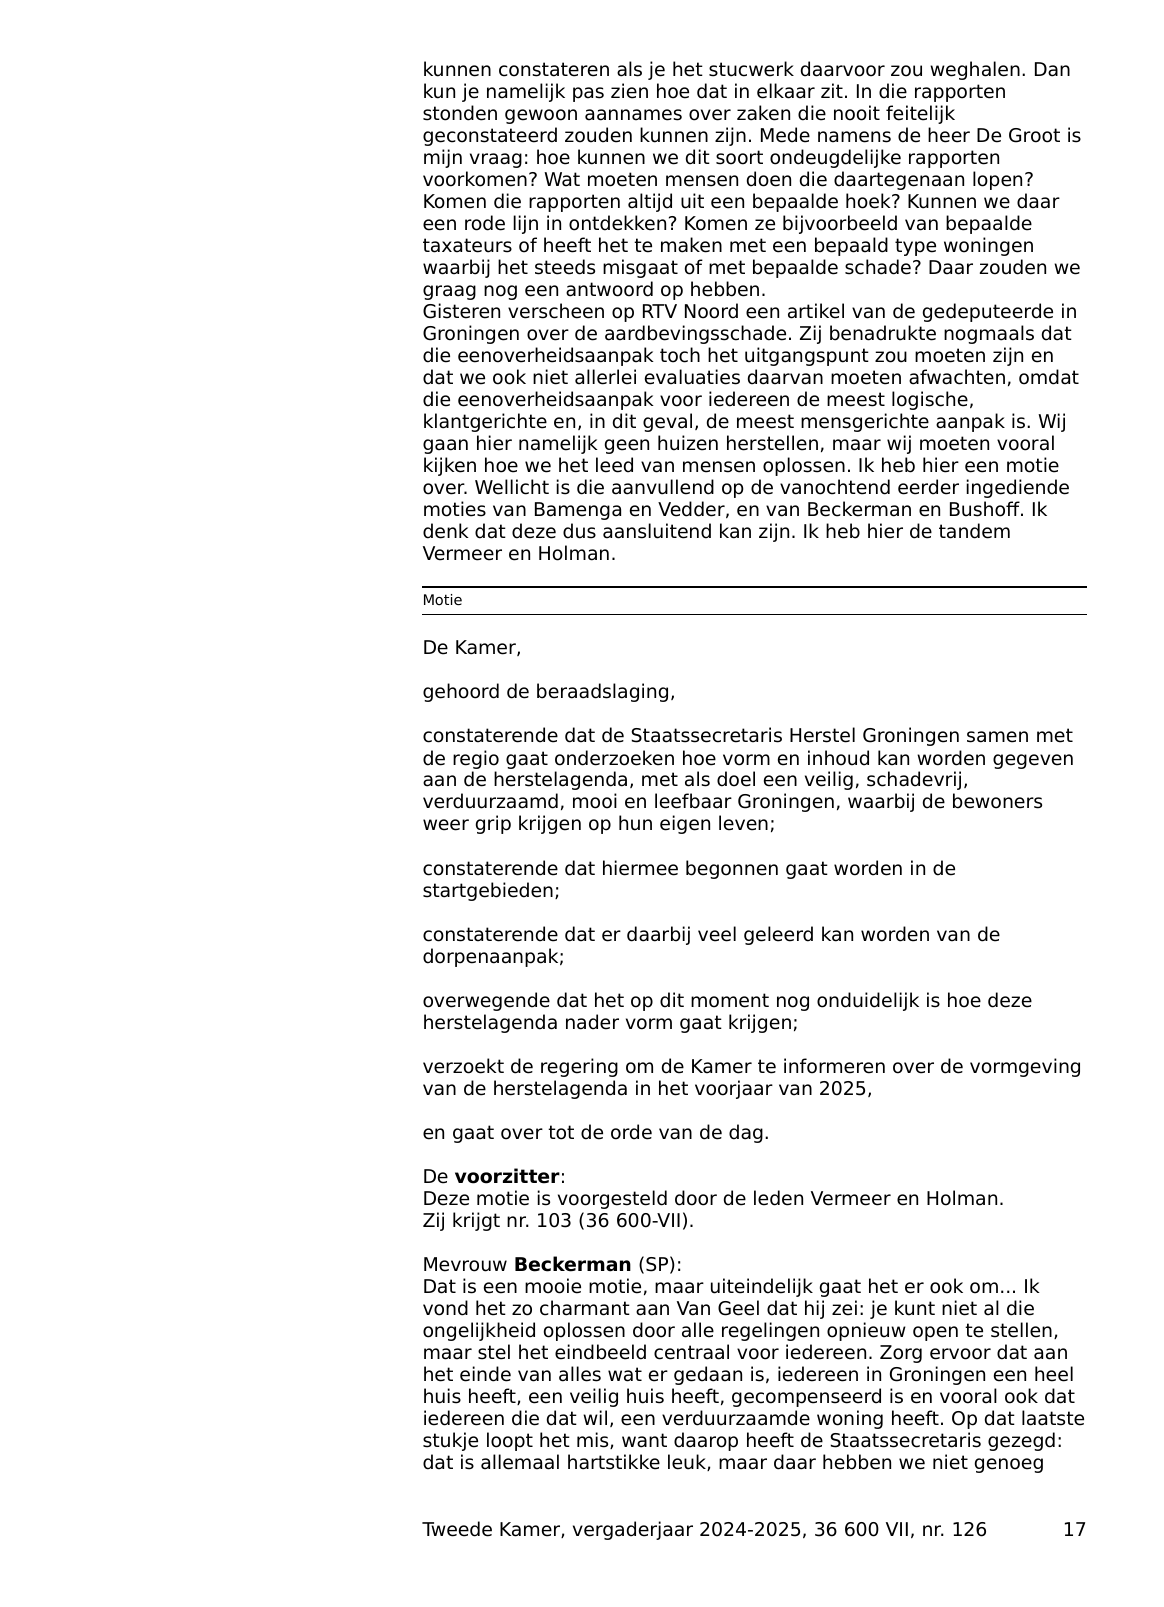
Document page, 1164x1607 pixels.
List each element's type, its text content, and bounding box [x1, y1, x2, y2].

text constaterende dat de Staatssecretaris Herstel Groningen samen met de regio gaat onderzoeken hoe vorm en inhoud kan worden gegeven aan de herstelagenda, met als doel een veilig, schadevrij, verduurzaamd, mooi en leefbaar Groningen, waarbij de bewoners weer grip krijgen op hun eigen leven; [422, 725, 1087, 835]
text Gisteren verscheen op RTV Noord een artikel van de gedeputeerde in Groningen over de aardbevingsschade. Zij benadrukte nogmaals dat die eenoverheidsaanpak toch het uitgangspunt zou moeten zijn en dat we ook niet allerlei evaluaties daarvan moeten afwachten, omdat die eenoverheidsaanpak voor iedereen de meest logische, klantgerichte en, in dit geval, de meest mensgerichte aanpak is. Wij gaan hier namelijk geen huizen herstellen, maar wij moeten vooral kijken hoe we het leed van mensen oplossen. Ik heb hier een motie over. Wellicht is die aanvullend op de vanochtend eerder ingediende moties van Bamenga en Vedder, en van Beckerman en Bushoff. Ik denk dat deze dus aansluitend kan zijn. Ik heb hier de tandem Vermeer en Holman. [422, 301, 1087, 564]
text Deze motie is voorgesteld door de leden Vermeer en Holman. [422, 1188, 1087, 1210]
text gehoord de beraadslaging, [422, 681, 1087, 703]
text De Kamer, [422, 637, 1087, 659]
text constaterende dat hiermee begonnen gaat worden in de startgebieden; [422, 857, 1087, 901]
text Zij krijgt nr. 103 (36 600-VII). [422, 1210, 1087, 1232]
text De voorzitter: [422, 1166, 1087, 1188]
text en gaat over tot de orde van de dag. [422, 1122, 1087, 1144]
text verzoekt de regering om de Kamer te informeren over de vormgeving van de herstelagenda in het voorjaar van 2025, [422, 1056, 1087, 1100]
text overwegende dat het op dit moment nog onduidelijk is hoe deze herstelagenda nader vorm gaat krijgen; [422, 990, 1087, 1034]
table_header Motie [422, 588, 1087, 614]
text Mevrouw Beckerman (SP): [422, 1254, 1087, 1276]
text constaterende dat er daarbij veel geleerd kan worden van de dorpenaanpak; [422, 924, 1087, 968]
text Dat is een mooie motie, maar uiteindelijk gaat het er ook om... Ik vond het zo charmant aan Van Geel dat hij zei: je kunt niet al die ongelijkheid oplossen door alle regelingen opnieuw open te stellen, maar stel het eindbeeld centraal voor iedereen. Zorg ervoor dat aan het einde van alles wat er gedaan is, iedereen in Groningen een heel huis heeft, een veilig huis heeft, gecompenseerd is en vooral ook dat iedereen die dat wil, een verduurzaamde woning heeft. Op dat laatste stukje loopt het mis, want daarop heeft de Staatssecretaris gezegd: dat is allemaal hartstikke leuk, maar daar hebben we niet genoeg [422, 1276, 1087, 1474]
text kunnen constateren als je het stucwerk daarvoor zou weghalen. Dan kun je namelijk pas zien hoe dat in elkaar zit. In die rapporten stonden gewoon aannames over zaken die nooit feitelijk geconstateerd zouden kunnen zijn. Mede namens de heer De Groot is mijn vraag: hoe kunnen we dit soort ondeugdelijke rapporten voorkomen? Wat moeten mensen doen die daartegenaan lopen? Komen die rapporten altijd uit een bepaalde hoek? Kunnen we daar een rode lijn in ontdekken? Komen ze bijvoorbeeld van bepaalde taxateurs of heeft het te maken met een bepaald type woningen waarbij het steeds misgaat of met bepaalde schade? Daar zouden we graag nog een antwoord op hebben. [422, 59, 1087, 301]
